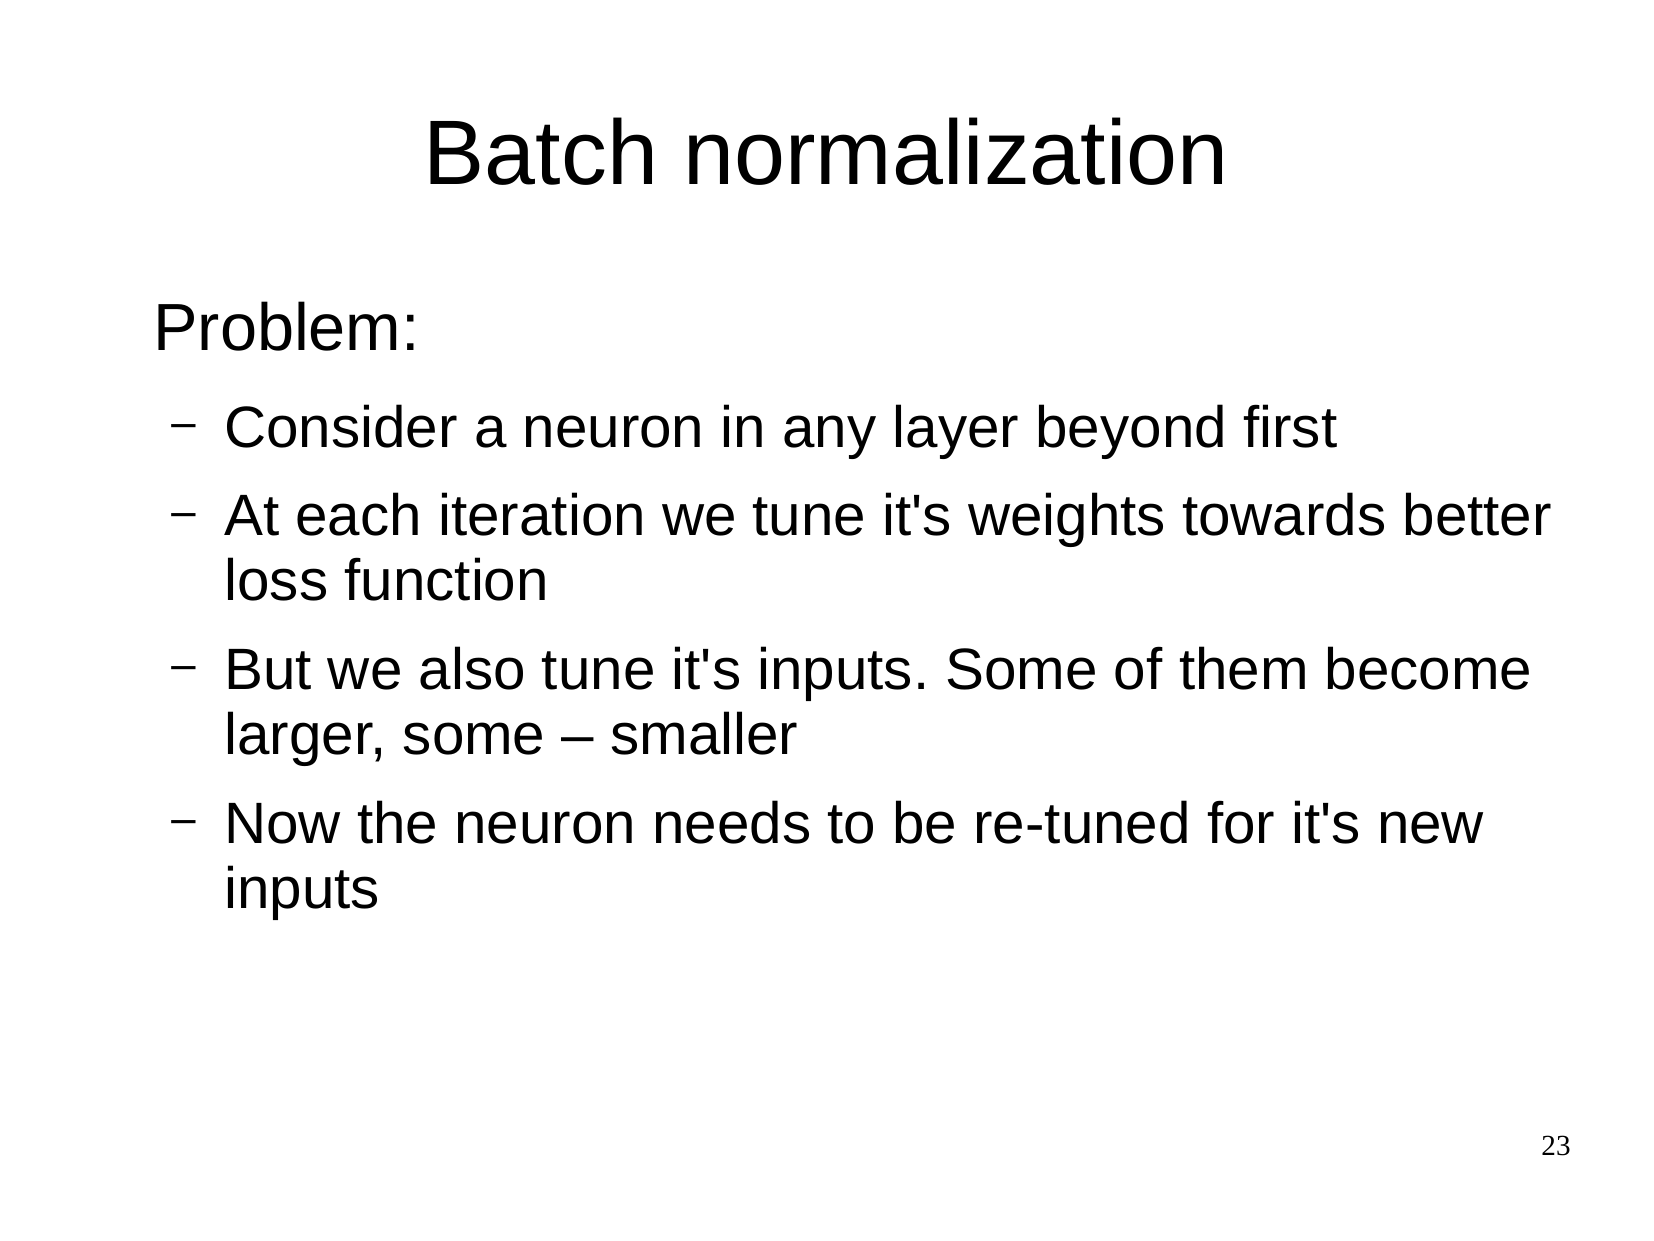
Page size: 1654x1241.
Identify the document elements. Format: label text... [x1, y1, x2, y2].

title Batch normalization [82, 49, 1571, 257]
list Problem: Consider a neuron in any layer beyond first At each iteration we tune it's weights towards better loss function But we also tune it's inputs. Some of them become larger, some – smaller Now the neuron needs to be re-tuned for it's new inputs [82, 290, 1571, 1010]
